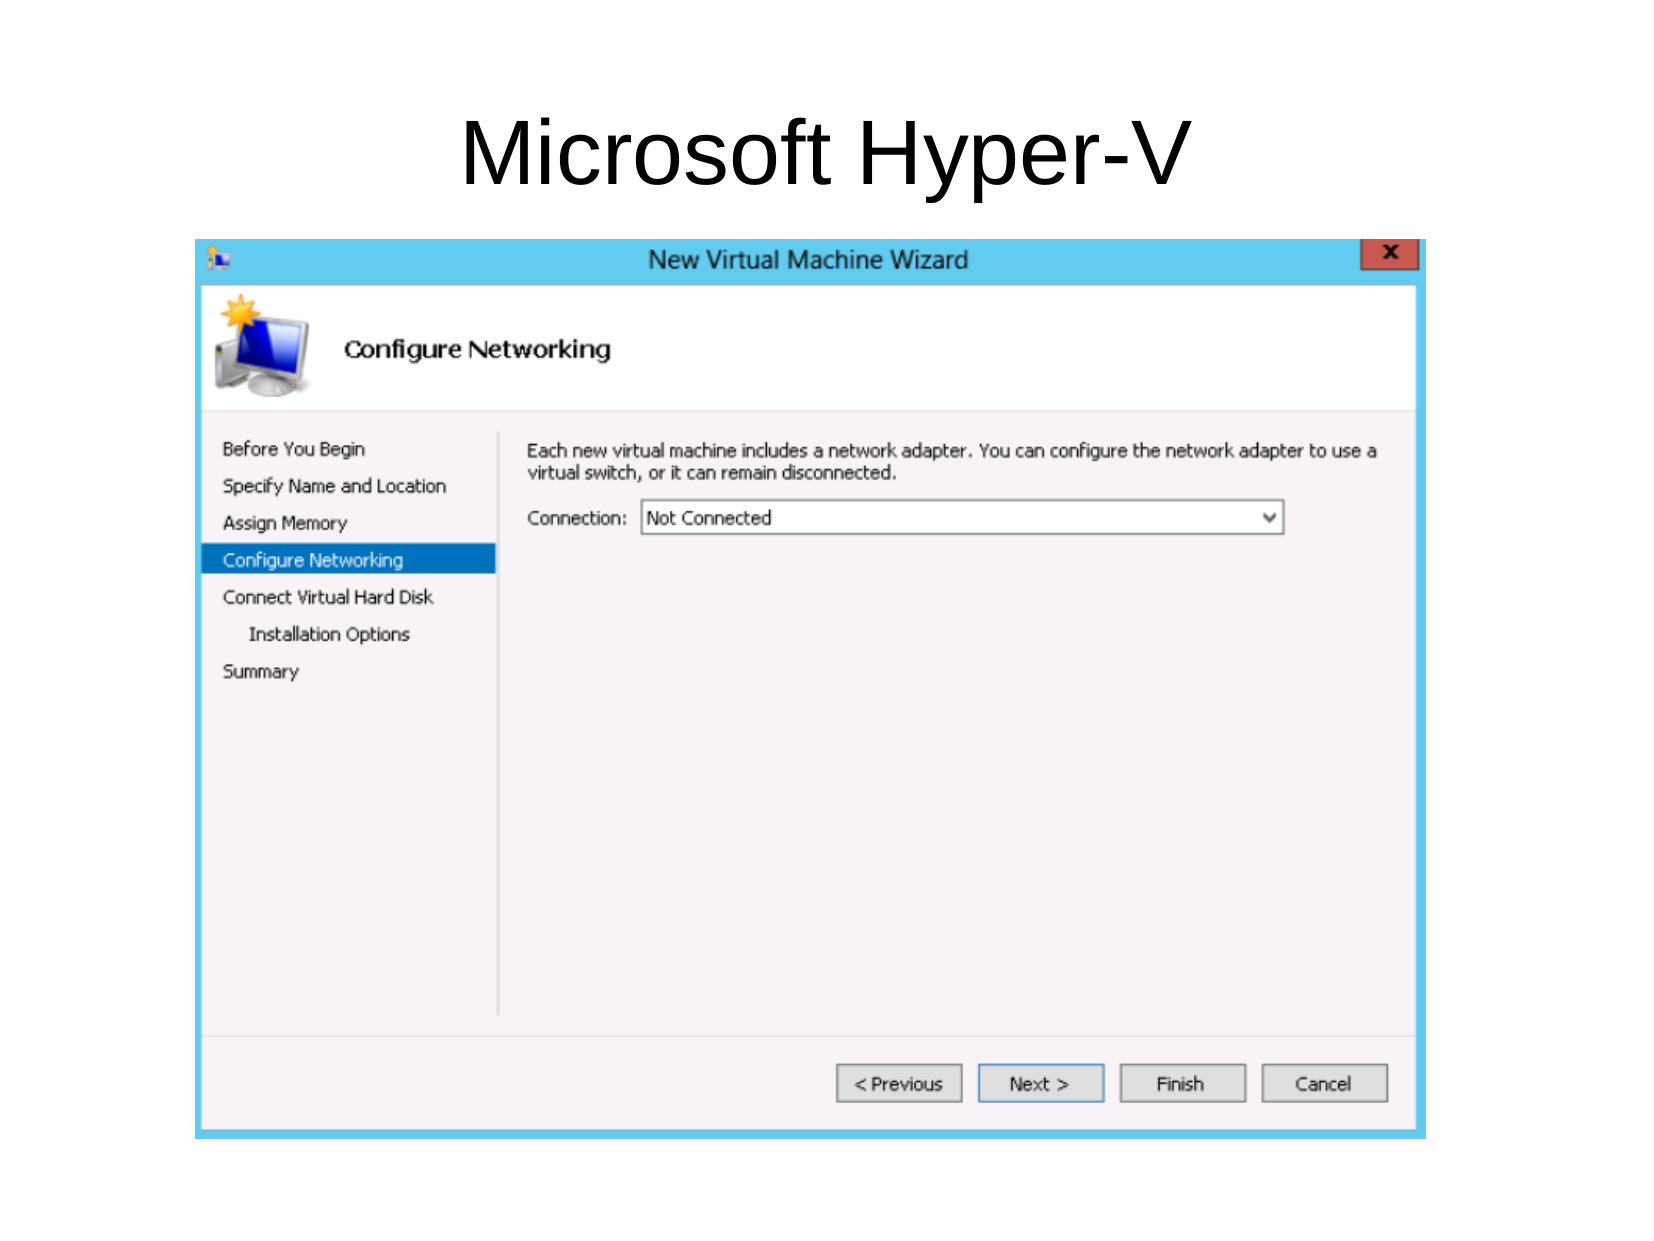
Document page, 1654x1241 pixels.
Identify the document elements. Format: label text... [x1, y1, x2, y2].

picture [195, 239, 1426, 1139]
title Microsoft Hyper-V [82, 49, 1571, 257]
